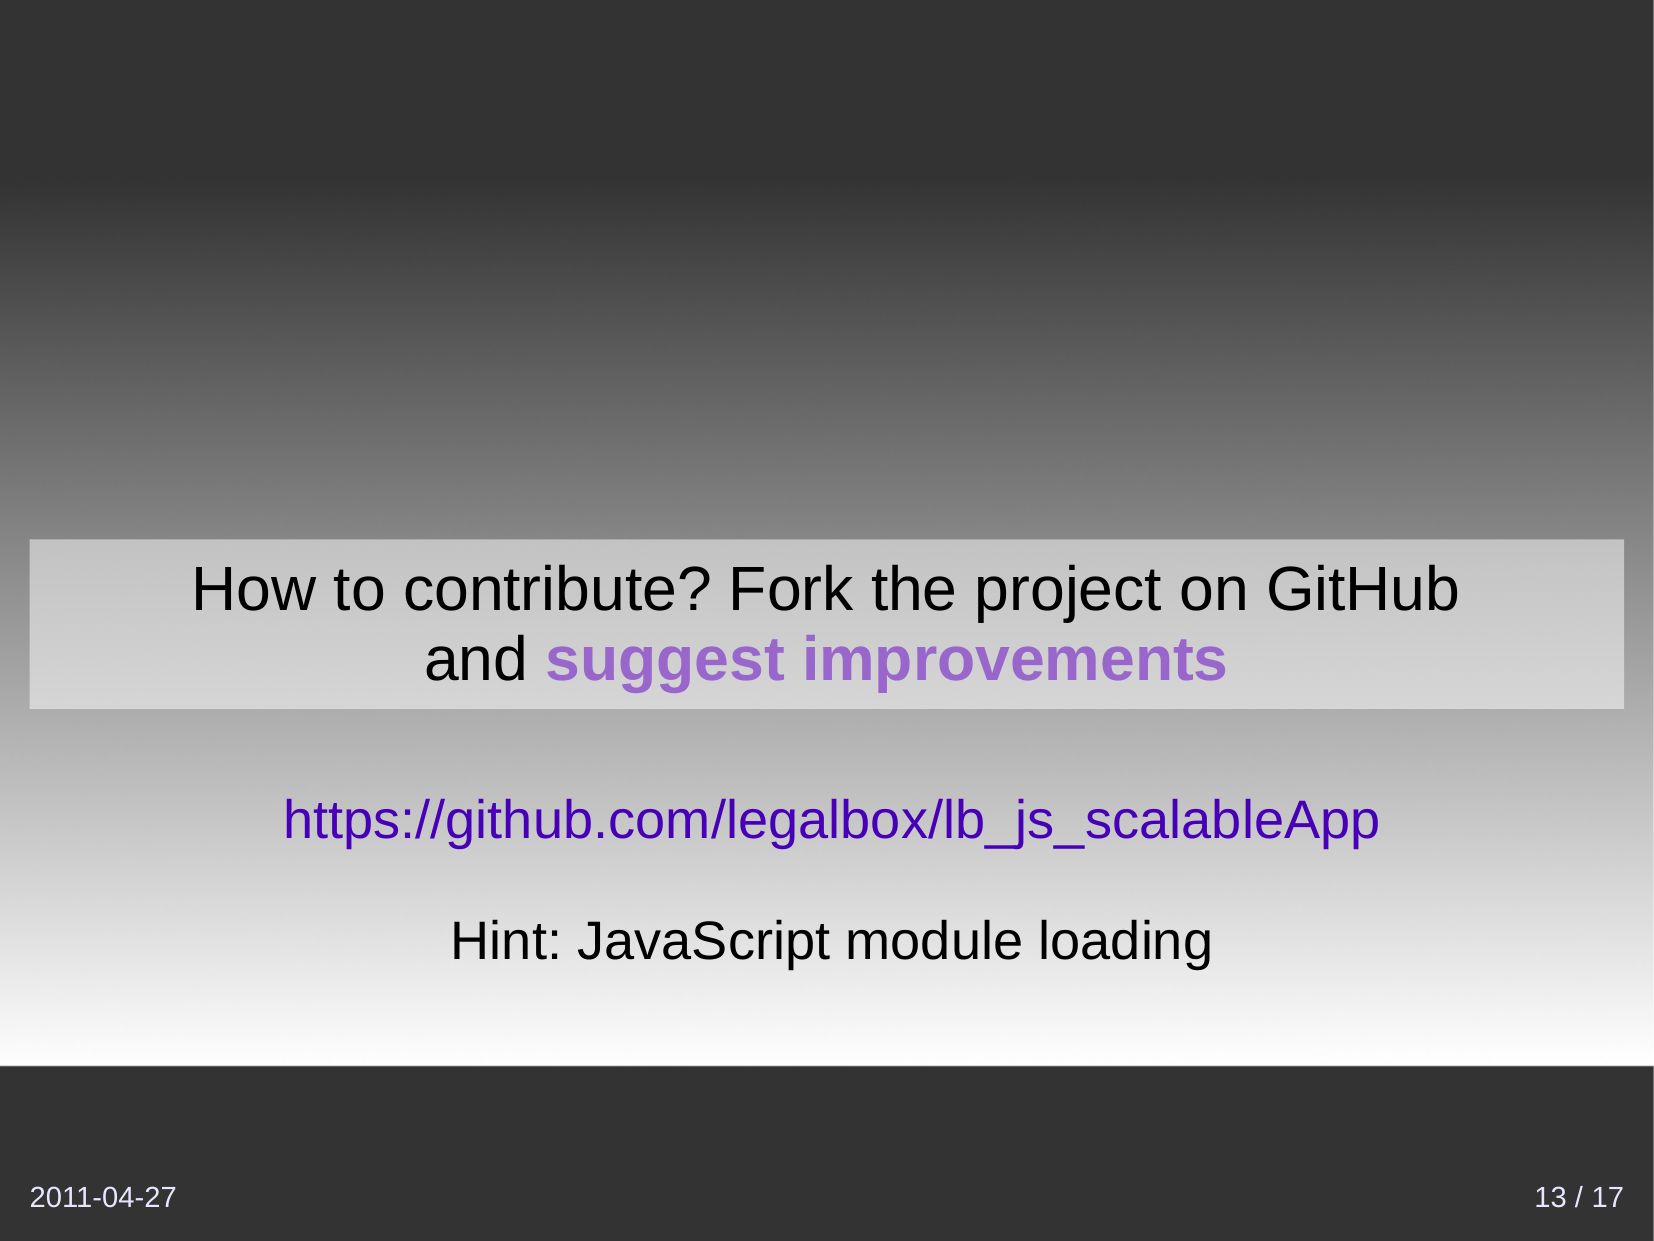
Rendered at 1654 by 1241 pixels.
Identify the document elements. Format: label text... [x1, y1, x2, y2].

picture [0, 0, 1654, 1241]
title How to contribute? Fork the project on GitHub and suggest improvements [29, 539, 1625, 709]
subtitle https://github.com/legalbox/lb_js_scalableApp Hint: JavaScript module loading [35, 789, 1630, 971]
